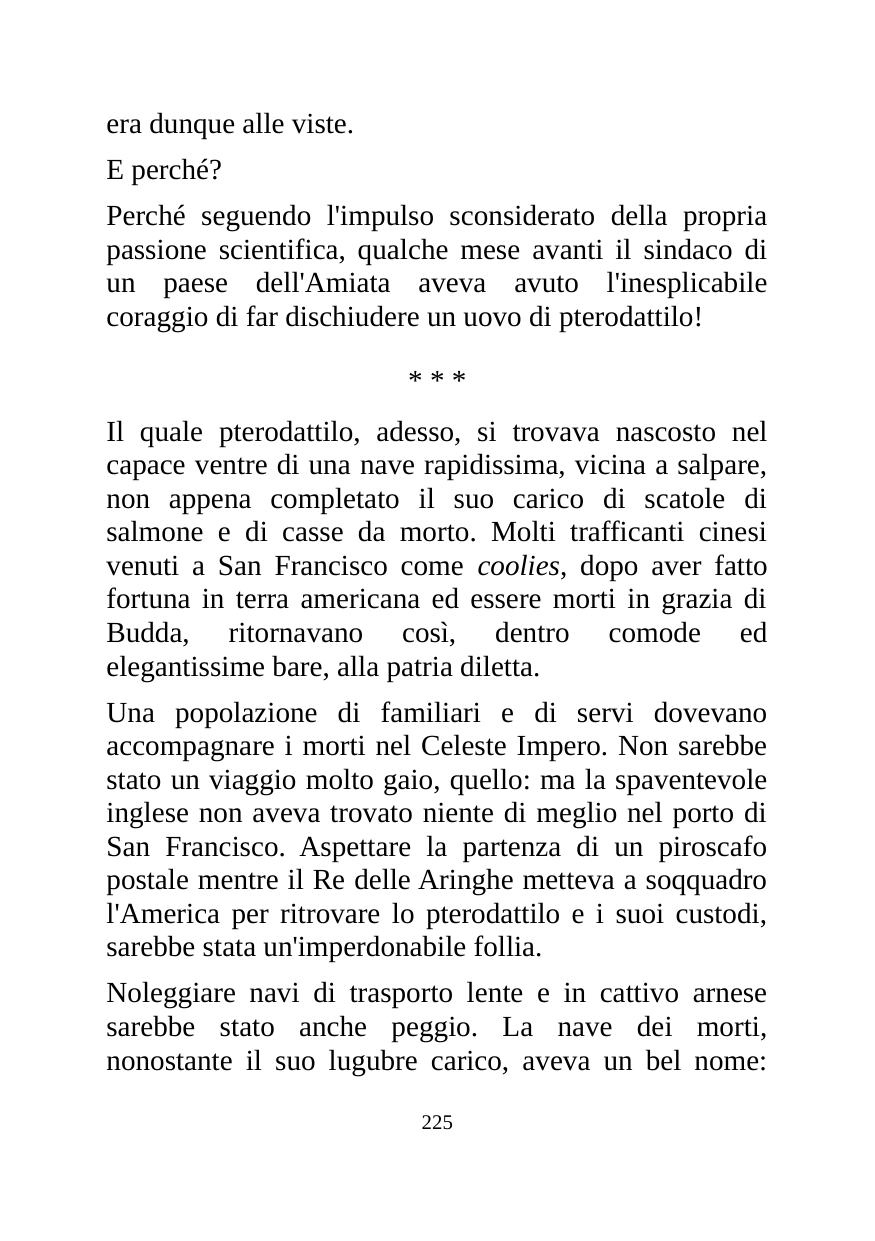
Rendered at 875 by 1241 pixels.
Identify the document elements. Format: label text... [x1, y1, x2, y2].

text Noleggiare navi di trasporto lente e in cattivo arnese sarebbe stato anche peggio. La nave dei morti, nonostante il suo lugubre carico, aveva un bel nome: [106, 976, 768, 1076]
text era dunque alle viste. [106, 106, 768, 140]
text * * * [106, 363, 768, 396]
text Una popolazione di familiari e di servi dovevano accompagnare i morti nel Celeste Impero. Non sarebbe stato un viaggio molto gaio, quello: ma la spaventevole inglese non aveva trovato niente di meglio nel porto di San Francisco. Aspettare la partenza di un piroscafo postale mentre il Re delle Aringhe metteva a soqquadro l'America per ritrovare lo pterodattilo e i suoi custodi, sarebbe stata un'imperdonabile follia. [106, 695, 768, 963]
text E perché? [106, 152, 768, 186]
text Perché seguendo l'impulso sconsiderato della propria passione scientifica, qualche mese avanti il sindaco di un paese dell'Amiata aveva avuto l'inesplicabile coraggio di far dischiudere un uovo di pterodattilo! [106, 198, 768, 332]
text Il quale pterodattilo, adesso, si trovava nascosto nel capace ventre di una nave rapidissima, vicina a salpare, non appena completato il suo carico di scatole di salmone e di casse da morto. Molti trafficanti cinesi venuti a San Francisco come coolies, dopo aver fatto fortuna in terra americana ed essere morti in grazia di Budda, ritornavano così, dentro comode ed elegantissime bare, alla patria diletta. [106, 414, 768, 682]
